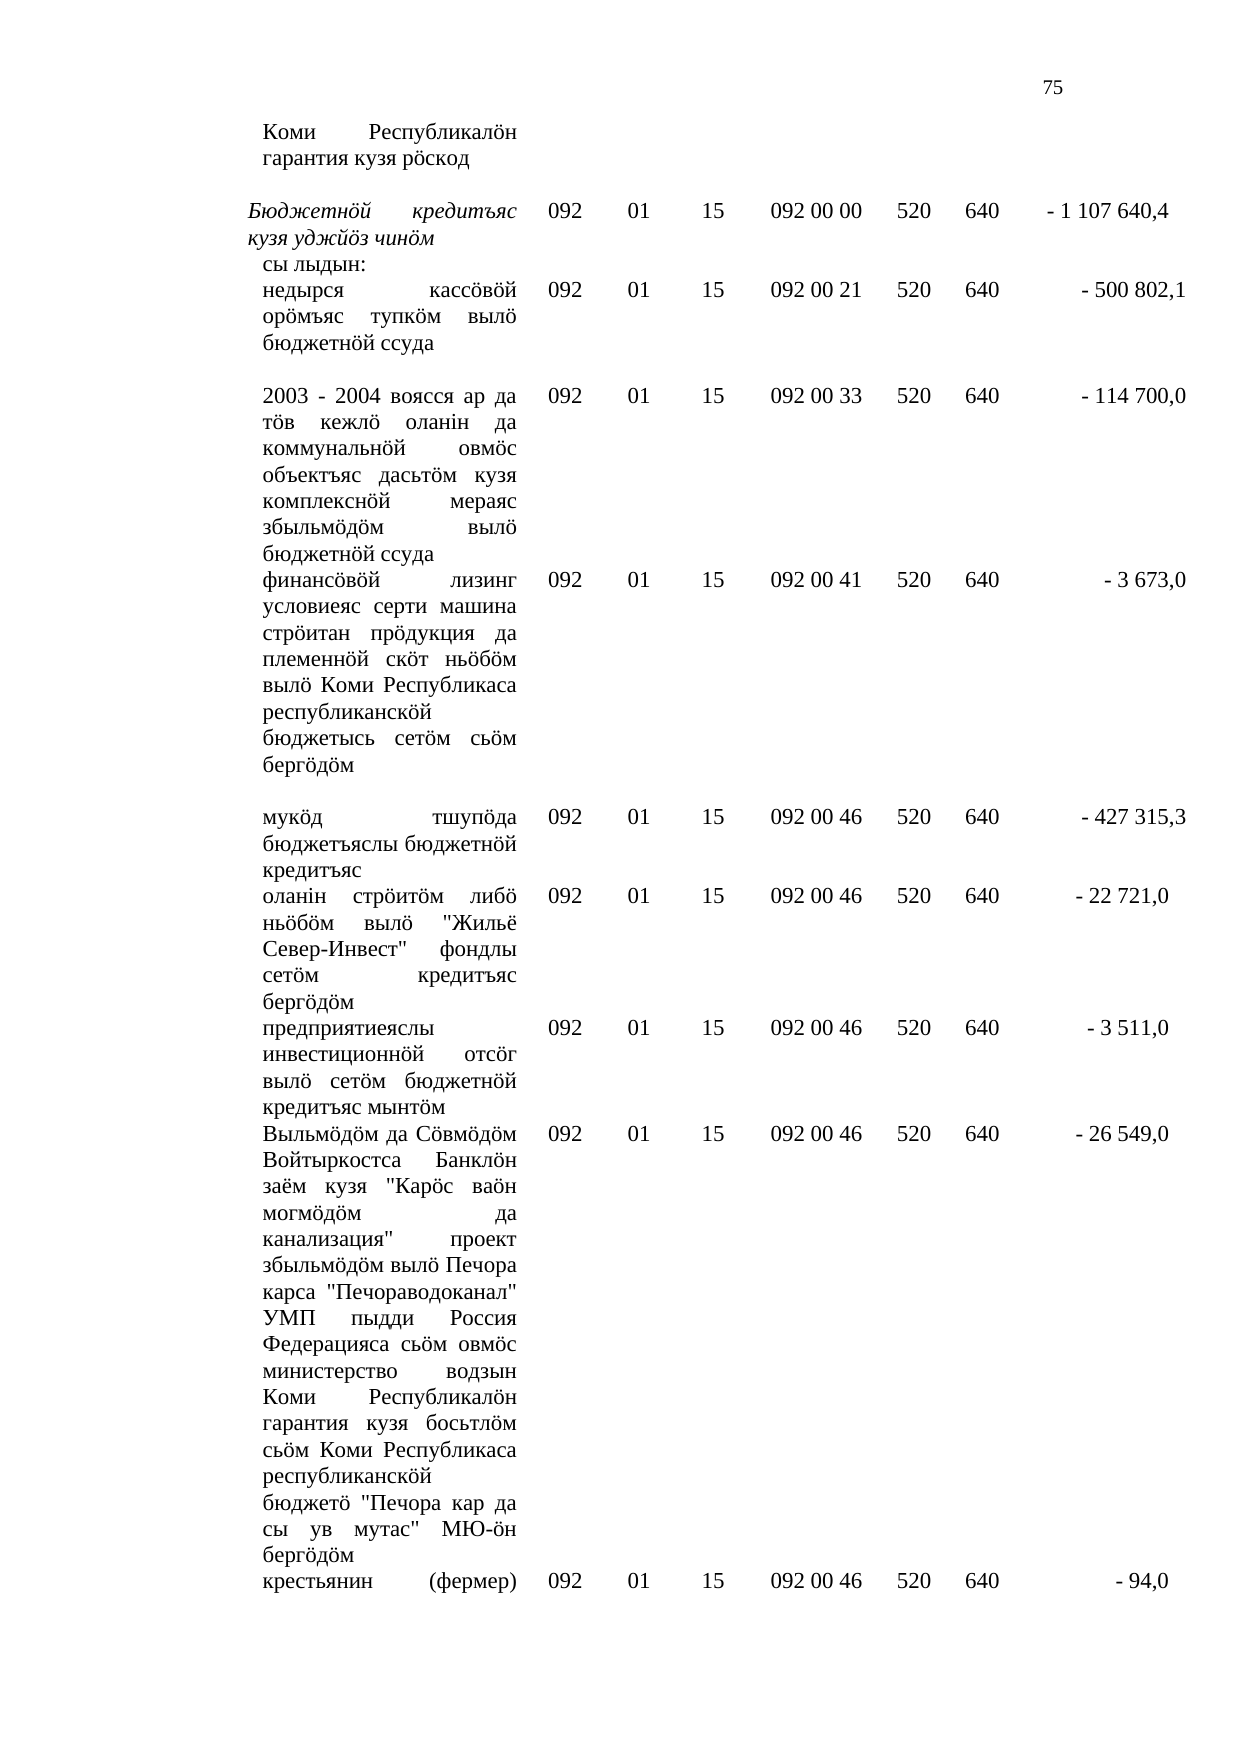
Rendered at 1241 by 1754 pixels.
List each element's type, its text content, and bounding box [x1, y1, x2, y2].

table_cell 01 [602, 566, 676, 803]
table_cell 01 [602, 1120, 676, 1568]
table_cell [1197, 883, 1240, 1014]
table_cell [1197, 118, 1240, 197]
table_cell 01 [602, 803, 676, 882]
table_cell - 22 721,0 [1019, 883, 1197, 1014]
table_cell [676, 118, 750, 197]
table_cell 092 [528, 803, 602, 882]
table_cell 01 [602, 1568, 676, 1594]
table_cell 15 [676, 1120, 750, 1568]
table_cell 092 [528, 276, 602, 382]
table_cell [1197, 566, 1240, 803]
table_cell [750, 118, 882, 197]
table_cell предприятиеяслы инвестиционнöй отсöг вылö сетöм бюджетнöй кредитъяс мынтöм [222, 1014, 528, 1119]
table_cell [883, 118, 945, 197]
table_cell - 1 107 640,4 [1019, 197, 1197, 250]
table_cell 092 [528, 1568, 602, 1594]
table_cell оланiн стрöитöм либö ньöбöм вылö "Жильё Север-Инвест" фондлы сетöм кредитъяс бергöдöм [222, 883, 528, 1014]
table_cell [602, 250, 676, 276]
table_cell 15 [676, 382, 750, 566]
table_cell 640 [945, 382, 1019, 566]
table_cell 520 [883, 276, 945, 382]
table_cell 092 00 41 [750, 566, 882, 803]
table_cell [945, 250, 1019, 276]
table_cell 092 00 46 [750, 1568, 882, 1594]
table_cell 092 [528, 197, 602, 250]
table_cell - 500 802,1 [1019, 276, 1197, 382]
table_cell 092 [528, 883, 602, 1014]
table_cell [676, 250, 750, 276]
table_cell 15 [676, 883, 750, 1014]
table_cell 520 [883, 566, 945, 803]
table_cell 092 00 46 [750, 1120, 882, 1568]
table_cell [602, 118, 676, 197]
table_cell 092 00 33 [750, 382, 882, 566]
table_cell Выльмöдöм да Сöвмöдöм Войтыркостса Банклöн заём кузя "Карöс ваöн могмöдöм да канализация" проект збыльмöдöм вылö Печора карса "Печораводоканал" УМП пыдди Россия Федерацияса сьöм овмöс министерство водзын Коми Республикалöн гарантия кузя босьтлöм сьöм Коми Республикаса республиканскöй бюджетö "Печора кар да сы ув мутас" МЮ-öн бергöдöм [222, 1120, 528, 1568]
table_cell 092 [528, 1014, 602, 1119]
table_cell 640 [945, 803, 1019, 882]
table_cell - 26 549,0 [1019, 1120, 1197, 1568]
table_cell [528, 250, 602, 276]
table_cell 520 [883, 1120, 945, 1568]
table_cell крестьянин (фермер) [222, 1568, 528, 1594]
table_cell - 427 315,3 [1019, 803, 1197, 882]
table_cell 520 [883, 883, 945, 1014]
table_cell 640 [945, 276, 1019, 382]
table_cell 01 [602, 197, 676, 250]
table_cell 2003 - 2004 воясся ар да тöв кежлö оланiн да коммунальнöй овмöс объектъяс дасьтöм кузя комплекснöй мераяс збыльмöдöм вылö бюджетнöй ссуда [222, 382, 528, 566]
table_cell 15 [676, 803, 750, 882]
table_cell 520 [883, 382, 945, 566]
table_cell мукöд тшупöда бюджетъяслы бюджетнöй кредитъяс [222, 803, 528, 882]
table_cell 092 00 00 [750, 197, 882, 250]
table_cell 640 [945, 1014, 1019, 1119]
table_cell 092 00 46 [750, 883, 882, 1014]
table_cell 092 00 21 [750, 276, 882, 382]
table_cell [1197, 1014, 1240, 1119]
table_cell сы лыдын: [222, 250, 528, 276]
table_cell 640 [945, 1120, 1019, 1568]
table_cell [1197, 250, 1240, 276]
table_cell 15 [676, 276, 750, 382]
table_cell 15 [676, 566, 750, 803]
table_cell 640 [945, 1568, 1019, 1594]
table_cell 15 [676, 1568, 750, 1594]
table_cell 640 [945, 883, 1019, 1014]
table_cell [528, 118, 602, 197]
table_cell [1197, 276, 1240, 382]
table_cell - 3 673,0 [1019, 566, 1197, 803]
table_cell 092 00 46 [750, 803, 882, 882]
table_cell 092 00 46 [750, 1014, 882, 1119]
table_cell - 94,0 [1019, 1568, 1197, 1594]
table_cell [1197, 1568, 1240, 1594]
table_cell недырся кассöвöй орöмъяс тупкöм вылö бюджетнöй ссуда [222, 276, 528, 382]
table_cell [750, 250, 882, 276]
table_cell 092 [528, 382, 602, 566]
table_cell [1019, 118, 1197, 197]
table_cell 092 [528, 566, 602, 803]
table_cell 520 [883, 1014, 945, 1119]
table_cell - 3 511,0 [1019, 1014, 1197, 1119]
table_cell 01 [602, 382, 676, 566]
table_cell 520 [883, 197, 945, 250]
table_cell - 114 700,0 [1019, 382, 1197, 566]
table_cell финансöвöй лизинг условиеяс серти машина стрöитан прöдукция да племеннöй скöт ньöбöм вылö Коми Республикаса республиканскöй бюджетысь сетöм сьöм бергöдöм [222, 566, 528, 803]
table_cell [1197, 382, 1240, 566]
table_cell [1197, 197, 1240, 250]
table_cell [1019, 250, 1197, 276]
table_cell Коми Республикалöн гарантия кузя рöскод [222, 118, 528, 197]
table_cell 01 [602, 276, 676, 382]
table_cell 640 [945, 197, 1019, 250]
table_cell [883, 250, 945, 276]
table_cell 092 [528, 1120, 602, 1568]
table_cell 520 [883, 803, 945, 882]
table_cell 520 [883, 1568, 945, 1594]
table_cell 01 [602, 1014, 676, 1119]
table_cell 01 [602, 883, 676, 1014]
table_cell 15 [676, 197, 750, 250]
table_cell Бюджетнöй кредитъяс кузя уджйöз чинöм [222, 197, 528, 250]
table_cell [1197, 803, 1240, 882]
table_cell [1197, 1120, 1240, 1568]
table_cell 15 [676, 1014, 750, 1119]
table_cell 640 [945, 566, 1019, 803]
table_cell [945, 118, 1019, 197]
